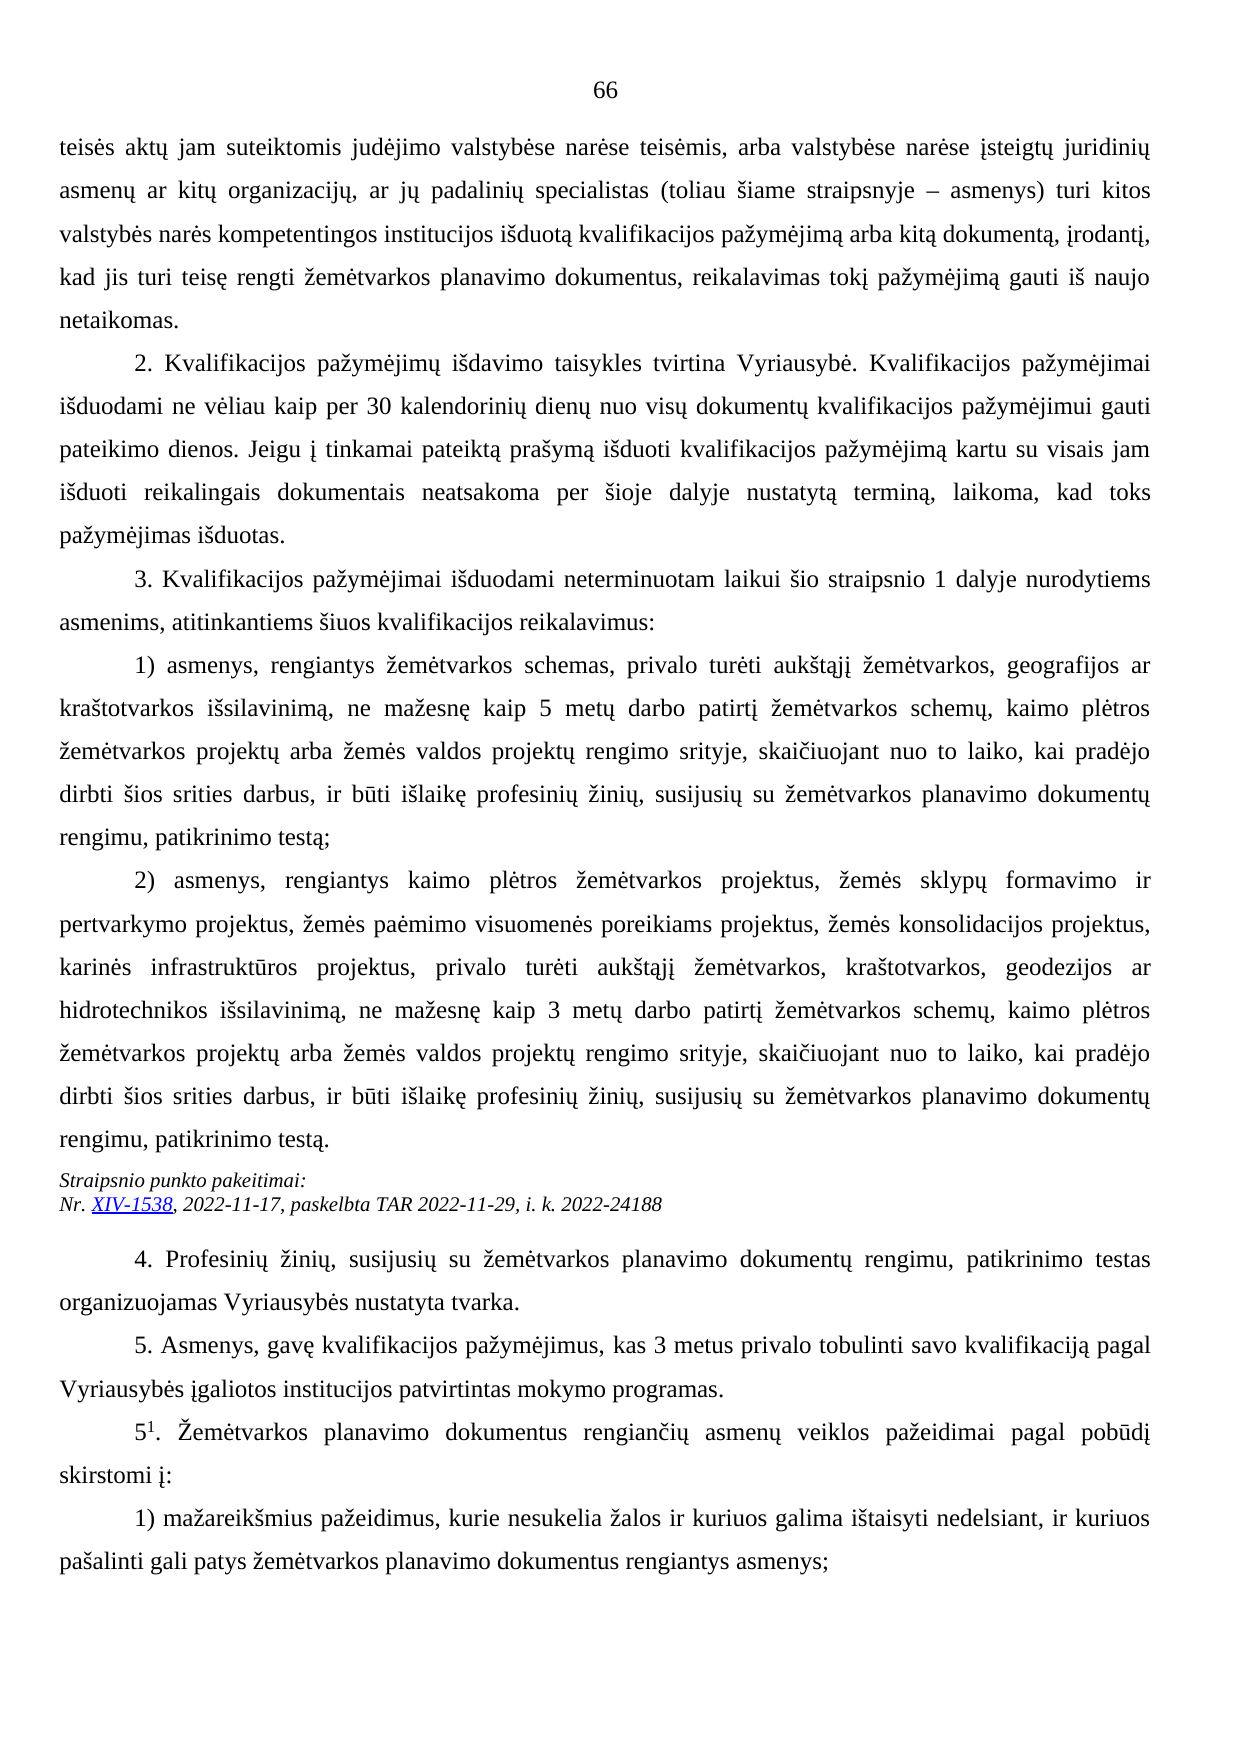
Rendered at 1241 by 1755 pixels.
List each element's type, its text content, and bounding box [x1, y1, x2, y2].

text 2) asmenys, rengiantys kaimo plėtros žemėtvarkos projektus, žemės sklypų formavimo ir pertvarkymo projektus, žemės paėmimo visuomenės poreikiams projektus, žemės konsolidacijos projektus, karinės infrastruktūros projektus, privalo turėti aukštąjį žemėtvarkos, kraštotvarkos, geodezijos ar hidrotechnikos išsilavinimą, ne mažesnę kaip 3 metų darbo patirtį žemėtvarkos schemų, kaimo plėtros žemėtvarkos projektų arba žemės valdos projektų rengimo srityje, skaičiuojant nuo to laiko, kai pradėjo dirbti šios srities darbus, ir būti išlaikę profesinių žinių, susijusių su žemėtvarkos planavimo dokumentų rengimu, patikrinimo testą. [59, 866, 1152, 1153]
text 1) asmenys, rengiantys žemėtvarkos schemas, privalo turėti aukštąjį žemėtvarkos, geografijos ar kraštotvarkos išsilavinimą, ne mažesnę kaip 5 metų darbo patirtį žemėtvarkos schemų, kaimo plėtros žemėtvarkos projektų arba žemės valdos projektų rengimo srityje, skaičiuojant nuo to laiko, kai pradėjo dirbti šios srities darbus, ir būti išlaikę profesinių žinių, susijusių su žemėtvarkos planavimo dokumentų rengimu, patikrinimo testą; [59, 650, 1152, 851]
text 2. Kvalifikacijos pažymėjimų išdavimo taisykles tvirtina Vyriausybė. Kvalifikacijos pažymėjimai išduodami ne vėliau kaip per 30 kalendorinių dienų nuo visų dokumentų kvalifikacijos pažymėjimui gauti pateikimo dienos. Jeigu į tinkamai pateiktą prašymą išduoti kvalifikacijos pažymėjimą kartu su visais jam išduoti reikalingais dokumentais neatsakoma per šioje dalyje nustatytą terminą, laikoma, kad toks pažymėjimas išduotas. [59, 348, 1152, 549]
text Nr. XIV-1538, 2022-11-17, paskelbta TAR 2022-11-29, i. k. 2022-24188 [59, 1192, 1152, 1216]
text Straipsnio punkto pakeitimai: [59, 1167, 1152, 1192]
text 51. Žemėtvarkos planavimo dokumentus rengiančių asmenų veiklos pažeidimai pagal pobūdį skirstomi į: [59, 1417, 1152, 1489]
text 5. Asmenys, gavę kvalifikacijos pažymėjimus, kas 3 metus privalo tobulinti savo kvalifikaciją pagal Vyriausybės įgaliotos institucijos patvirtintas mokymo programas. [59, 1331, 1152, 1402]
text 4. Profesinių žinių, susijusių su žemėtvarkos planavimo dokumentų rengimu, patikrinimo testas organizuojamas Vyriausybės nustatyta tvarka. [59, 1244, 1152, 1316]
text 1) mažareikšmius pažeidimus, kurie nesukelia žalos ir kuriuos galima ištaisyti nedelsiant, ir kuriuos pašalinti gali patys žemėtvarkos planavimo dokumentus rengiantys asmenys; [59, 1503, 1152, 1575]
text teisės aktų jam suteiktomis judėjimo valstybėse narėse teisėmis, arba valstybėse narėse įsteigtų juridinių asmenų ar kitų organizacijų, ar jų padalinių specialistas (toliau šiame straipsnyje – asmenys) turi kitos valstybės narės kompetentingos institucijos išduotą kvalifikacijos pažymėjimą arba kitą dokumentą, įrodantį, kad jis turi teisę rengti žemėtvarkos planavimo dokumentus, reikalavimas tokį pažymėjimą gauti iš naujo netaikomas. [59, 132, 1152, 334]
text 3. Kvalifikacijos pažymėjimai išduodami neterminuotam laikui šio straipsnio 1 dalyje nurodytiems asmenims, atitinkantiems šiuos kvalifikacijos reikalavimus: [59, 564, 1152, 636]
